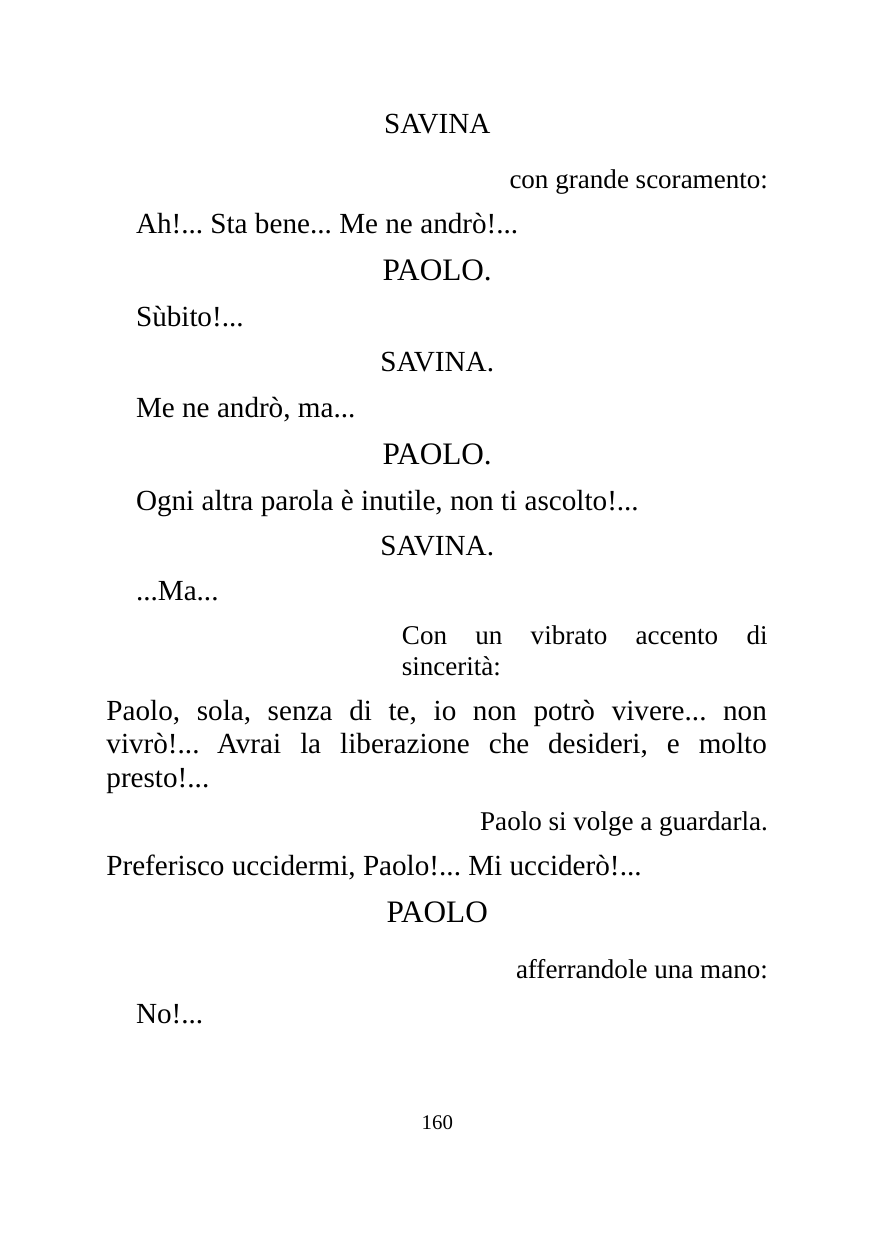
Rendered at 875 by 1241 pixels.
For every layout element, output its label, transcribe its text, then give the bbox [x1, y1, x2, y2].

text SAVINA. [106, 344, 768, 378]
text Preferisco uccidermi, Paolo!... Mi ucciderò!... [106, 848, 768, 882]
text PAOLO. [106, 252, 768, 287]
text Ogni altra parola è inutile, non ti ascolto!... [106, 483, 768, 516]
text Sùbito!... [106, 299, 768, 333]
text PAOLO [106, 893, 768, 929]
text Paolo si volge a guardarla. [402, 805, 768, 836]
text SAVINA. [106, 528, 768, 562]
text PAOLO. [106, 435, 768, 471]
text Con un vibrato accento di sincerità: [402, 619, 768, 681]
text SAVINA [106, 106, 768, 140]
text con grande scoramento: [402, 163, 768, 194]
text Ah!... Sta bene... Me ne andrò!... [106, 206, 768, 240]
text afferrandole una mano: [402, 953, 768, 984]
text Me ne andrò, ma... [106, 390, 768, 423]
text No!... [106, 996, 768, 1029]
text Paolo, sola, senza di te, io non potrò vivere... non vivrò!... Avrai la liberazione che desideri, e molto presto!... [106, 693, 768, 793]
text ...Ma... [106, 573, 768, 607]
